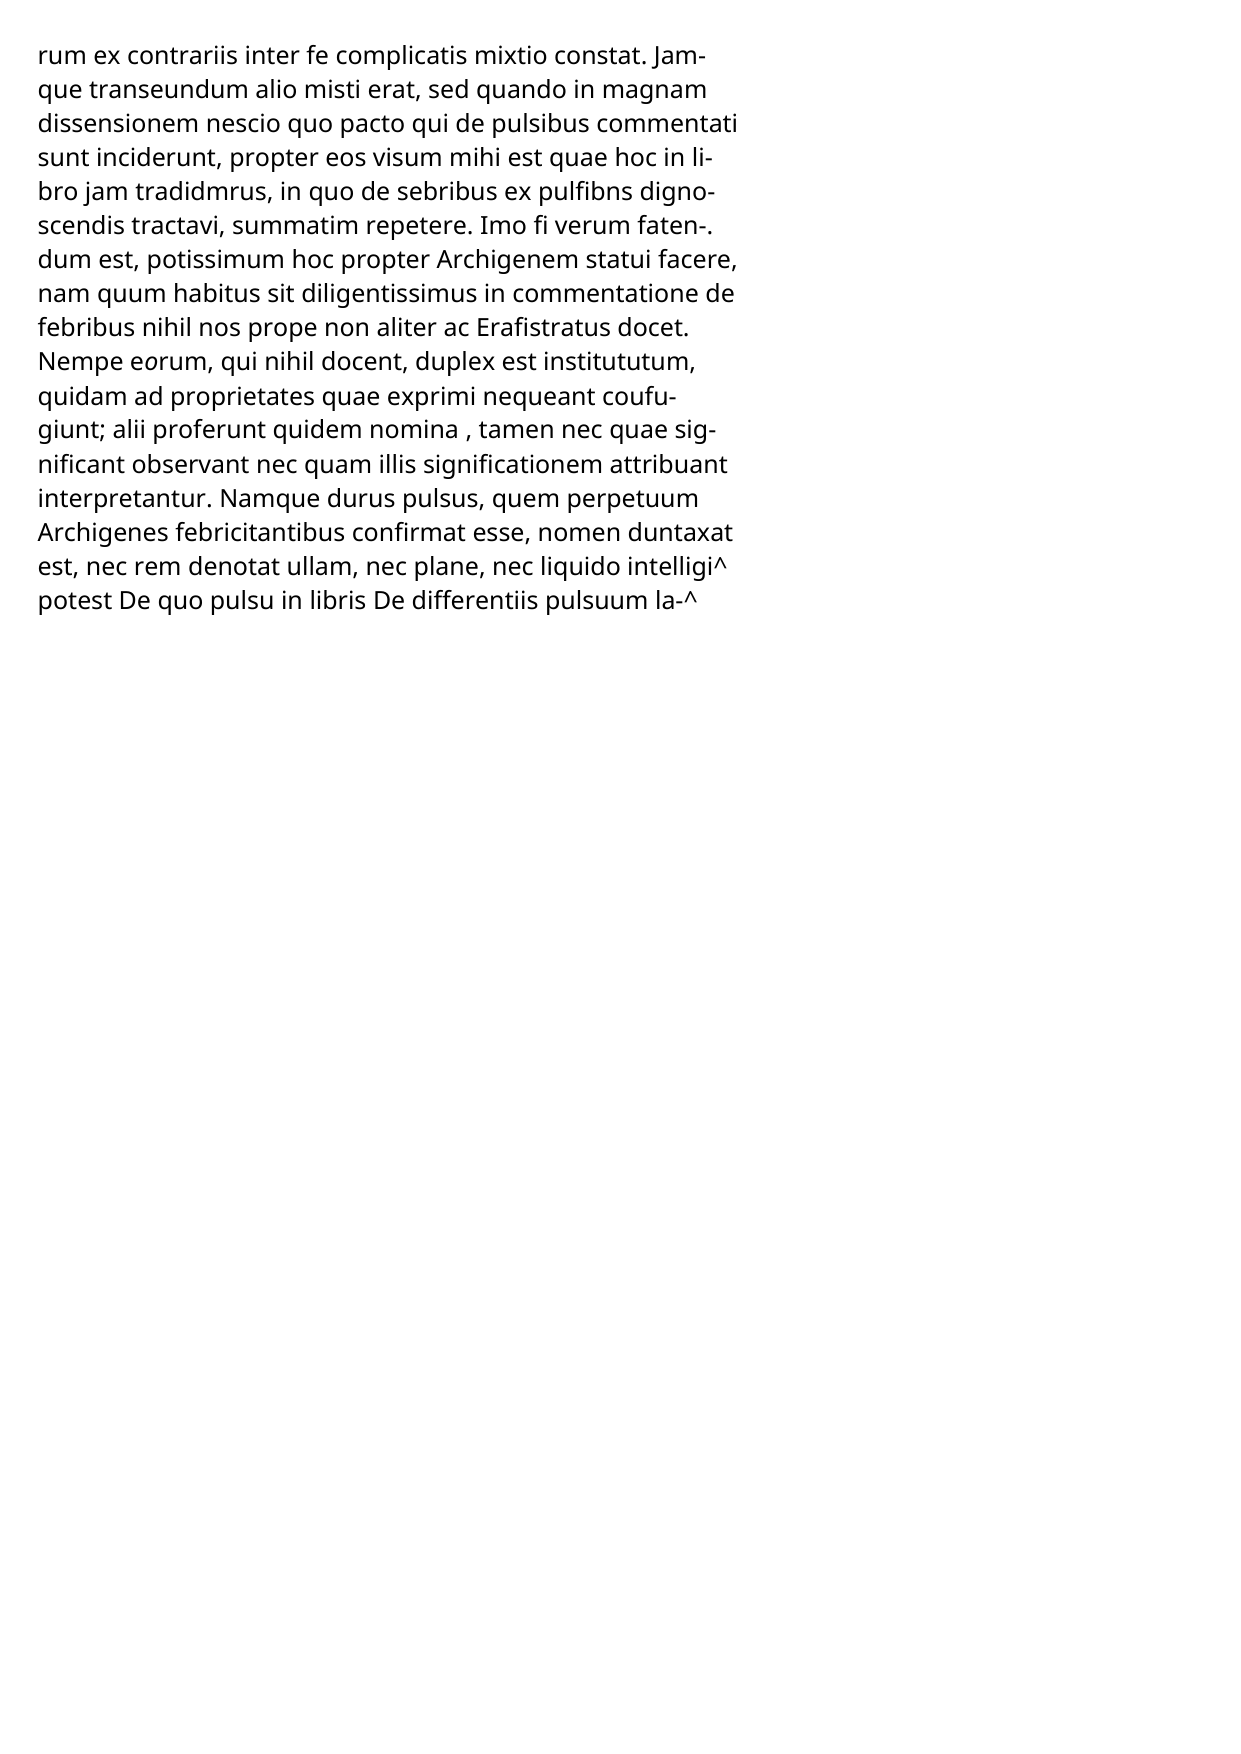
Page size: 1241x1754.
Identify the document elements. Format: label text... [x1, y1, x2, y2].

text rum ex contrariis inter fe complicatis mixtio constat. Jam- que transeundum alio misti erat, sed quando in magnam dissensionem nescio quo pacto qui de pulsibus commentati sunt inciderunt, propter eos visum mihi est quae hoc in li- bro jam tradidmrus, in quo de sebribus ex pulfibns digno- scendis tractavi, summatim repetere. Imo fi verum faten-. dum est, potissimum hoc propter Archigenem statui facere, nam quum habitus sit diligentissimus in commentatione de febribus nihil nos prope non aliter ac Erafistratus docet. Nempe eorum, qui nihil docent, duplex est institututum, quidam ad proprietates quae exprimi nequeant coufu- giunt; alii proferunt quidem nomina , tamen nec quae sig- nificant observant nec quam illis significationem attribuant interpretantur. Namque durus pulsus, quem perpetuum Archigenes febricitantibus confirmat esse, nomen duntaxat est, nec rem denotat ullam, nec plane, nec liquido intelligi^ potest De quo pulsu in libris De differentiis pulsuum la-^ [37, 37, 1203, 617]
